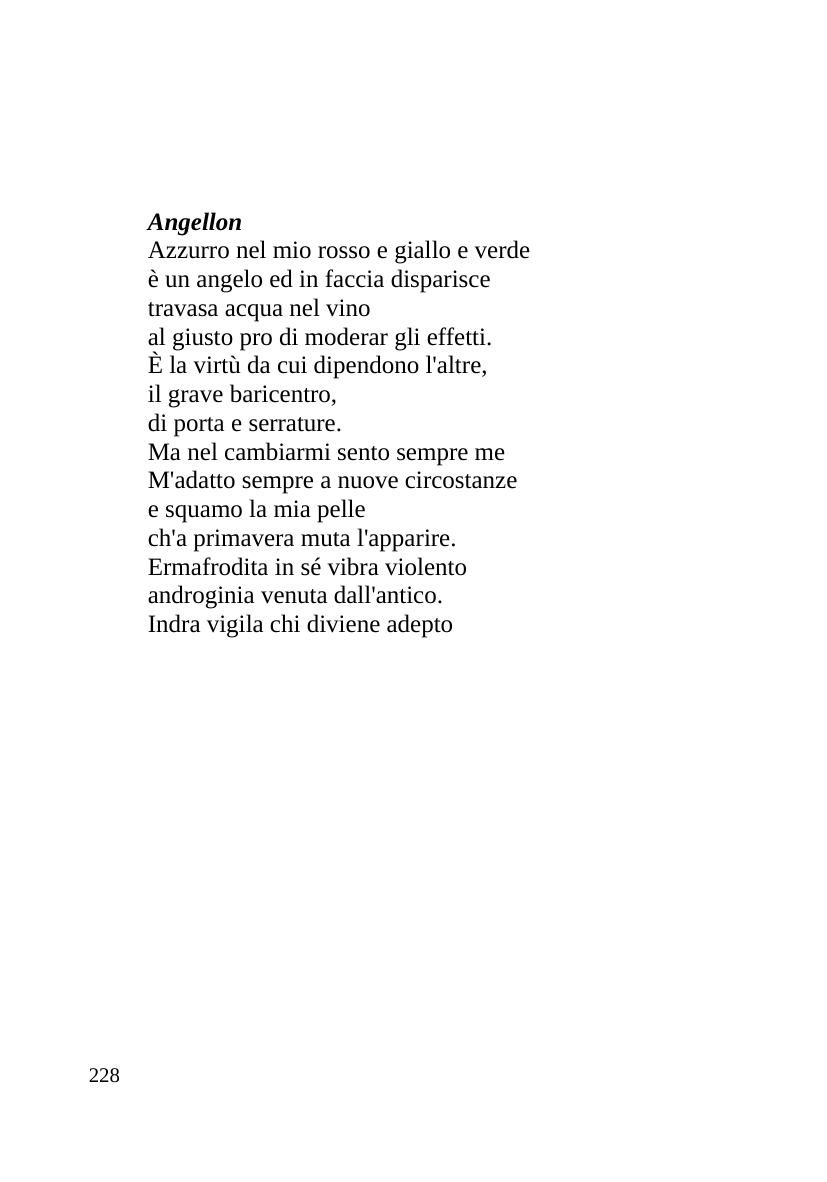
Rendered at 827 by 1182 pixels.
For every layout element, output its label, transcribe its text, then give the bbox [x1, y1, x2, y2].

text Angellon [148, 207, 738, 235]
text Ma nel cambiarmi sento sempre me [148, 437, 738, 465]
text Azzurro nel mio rosso e giallo e verde [148, 235, 738, 264]
text travasa acqua nel vino [148, 293, 738, 322]
text androginia venuta dall'antico. [148, 580, 738, 609]
text M'adatto sempre a nuove circostanze [148, 465, 738, 494]
text ch'a primavera muta l'apparire. [148, 523, 738, 552]
text Indra vigila chi diviene adepto [148, 609, 738, 638]
text È la virtù da cui dipendono l'altre, [148, 350, 738, 379]
text il grave baricentro, [148, 379, 738, 408]
text e squamo la mia pelle [148, 494, 738, 523]
text è un angelo ed in faccia disparisce [148, 264, 738, 293]
text di porta e serrature. [148, 408, 738, 437]
text Ermafrodita in sé vibra violento [148, 552, 738, 580]
text al giusto pro di moderar gli effetti. [148, 322, 738, 350]
